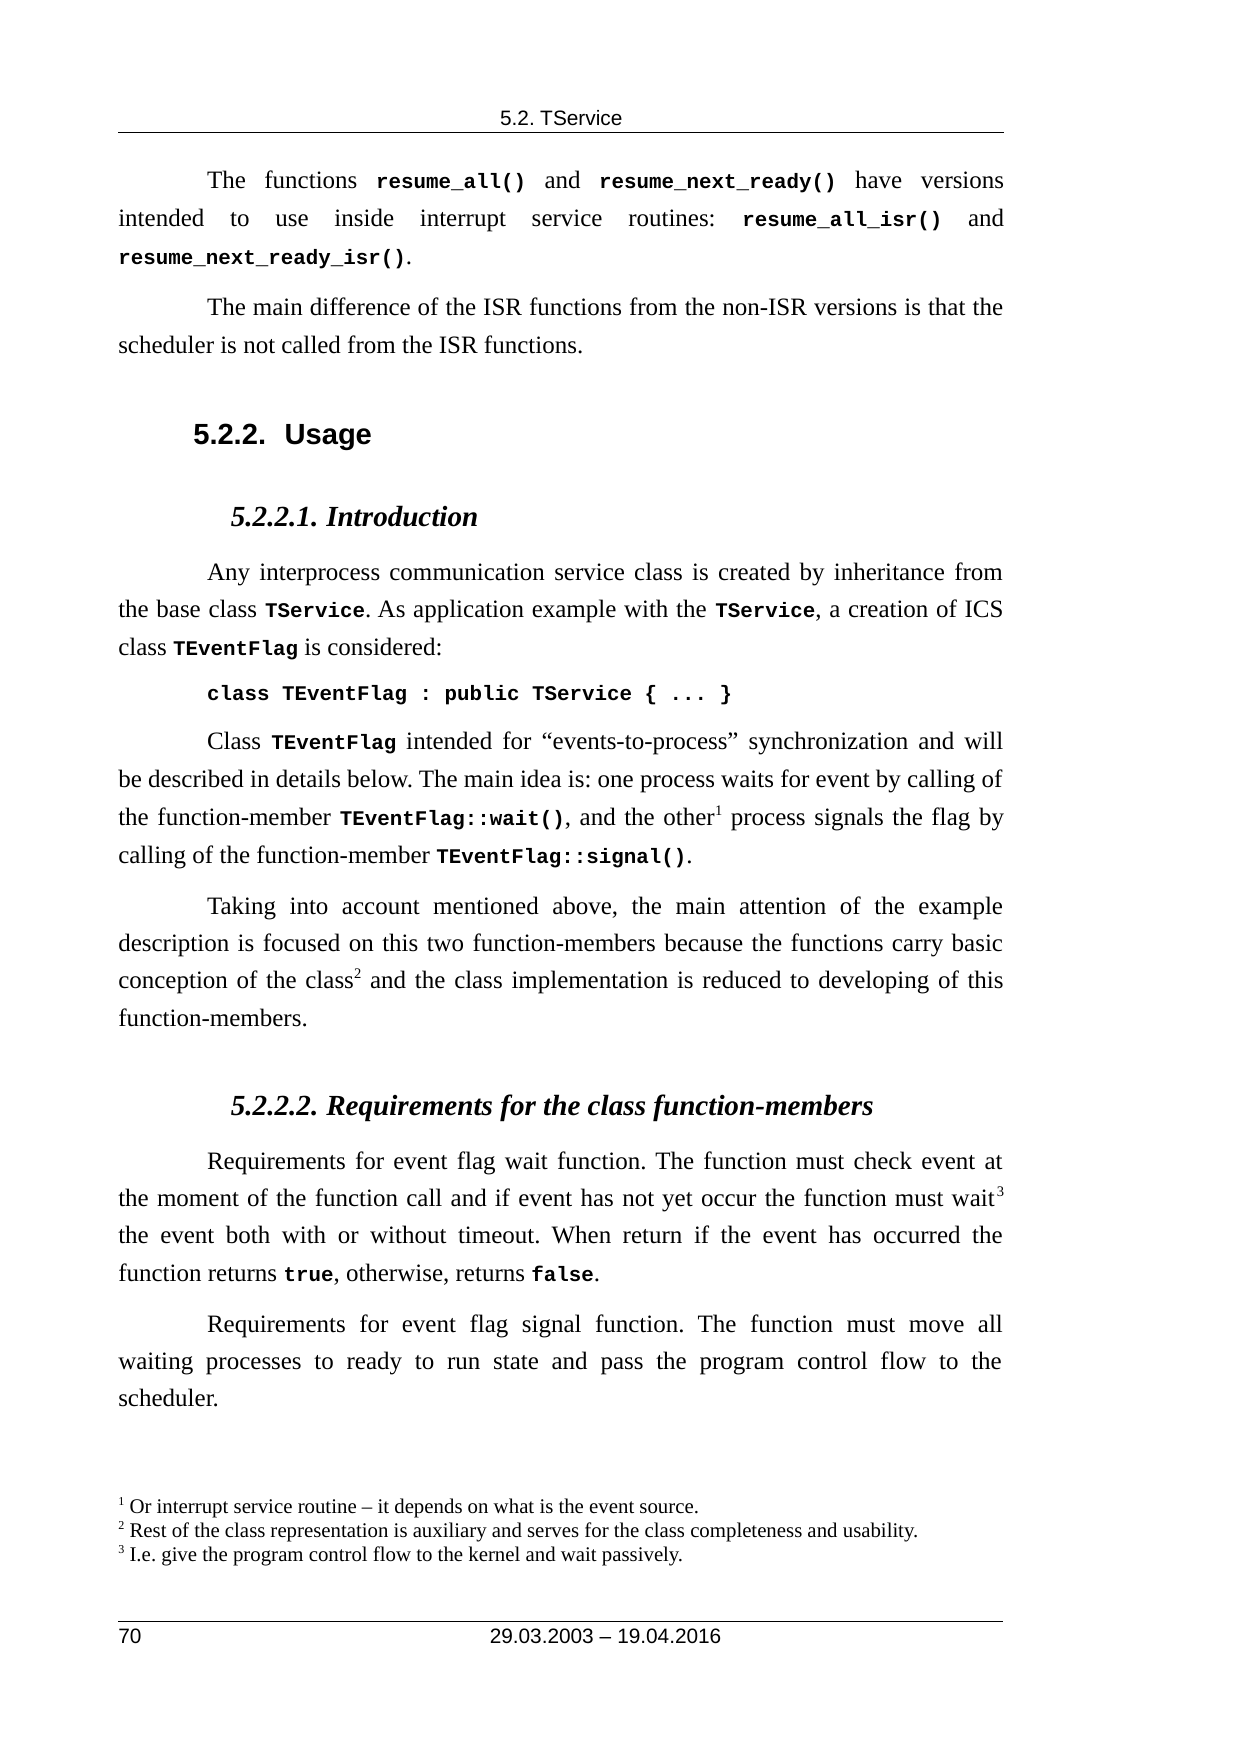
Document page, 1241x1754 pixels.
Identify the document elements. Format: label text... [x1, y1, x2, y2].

subtitle Requirements for the class function-members [231, 1088, 1004, 1122]
text Class TEventFlag intended for “events-to-process” synchronization and will be described in details below. The main idea is: one process waits for event by calling of the function-member TEventFlag::wait(), and the other process signals the flag by calling of the function-member TEventFlag::signal(). [118, 726, 1004, 869]
text Taking into account mentioned above, the main attention of the example description is focused on this two function-members because the functions carry basic conception of the class and the class implementation is reduced to developing of this function-members. [118, 891, 1004, 1031]
text Any interprocess communication service class is created by inheritance from the base class TService. As application example with the TService, a creation of ICS class TEventFlag is considered: [118, 557, 1004, 662]
text Requirements for event flag wait function. The function must check event at the moment of the function call and if event has not yet occur the function must wait the event both with or without timeout. When return if the event has occurred the function returns true, otherwise, returns false. [118, 1146, 1004, 1287]
subtitle Introduction [231, 499, 1004, 532]
text Rest of the class representation is auxiliary and serves for the class completeness and usability. [118, 1518, 1004, 1542]
text Or interrupt service routine – it depends on what is the event source. [118, 1494, 1004, 1518]
subtitle Usage [193, 417, 886, 451]
text I.e. give the program control flow to the kernel and wait passively. [118, 1542, 1004, 1566]
text class TEventFlag : public TService { ... } [118, 683, 1004, 707]
text The functions resume_all() and resume_next_ready() have versions intended to use inside interrupt service routines: resume_all_isr() and resume_next_ready_isr(). [118, 165, 1004, 271]
text Requirements for event flag signal function. The function must move all waiting processes to ready to run state and pass the program control flow to the scheduler. [118, 1309, 1004, 1412]
text The main difference of the ISR functions from the non-ISR versions is that the scheduler is not called from the ISR functions. [118, 292, 1004, 358]
